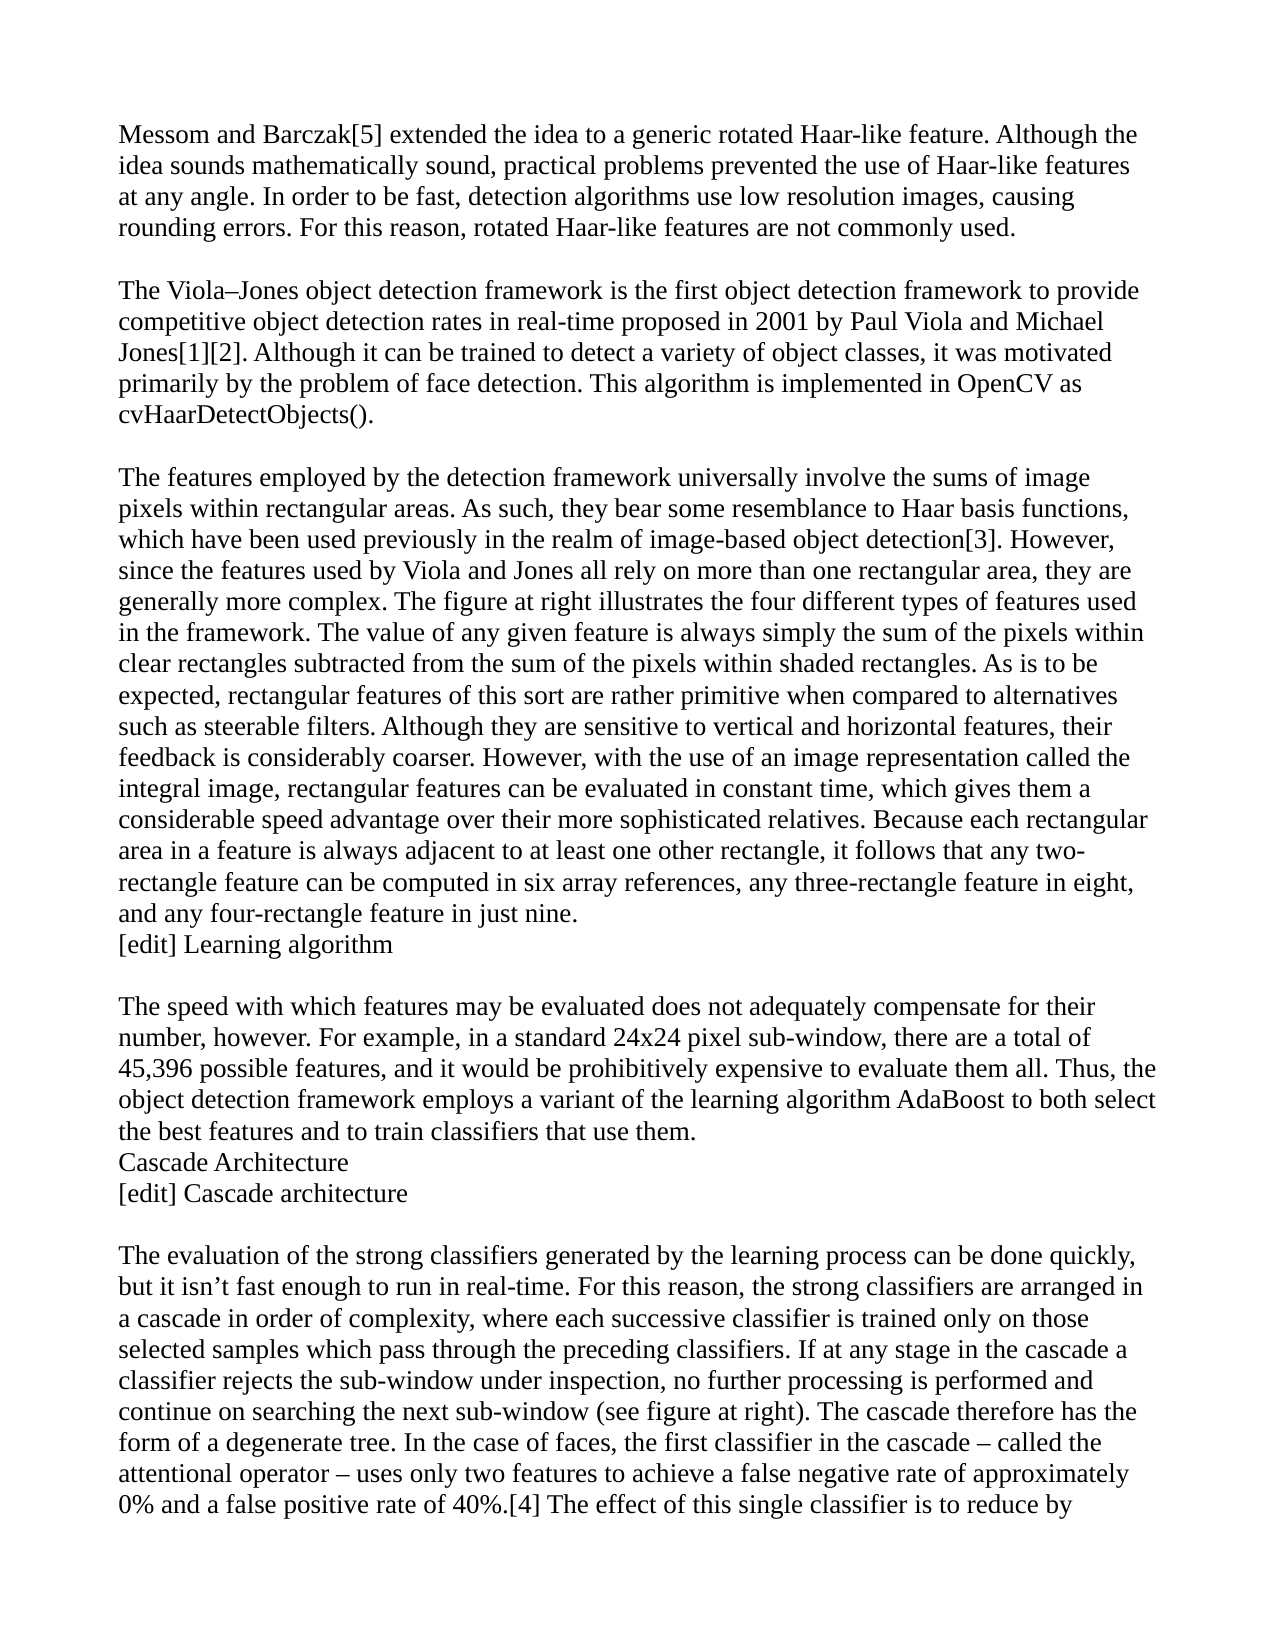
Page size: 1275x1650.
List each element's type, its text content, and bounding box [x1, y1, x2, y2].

text The Viola–Jones object detection framework is the first object detection framework to provide competitive object detection rates in real-time proposed in 2001 by Paul Viola and Michael Jones[1][2]. Although it can be trained to detect a variety of object classes, it was motivated primarily by the problem of face detection. This algorithm is implemented in OpenCV as cvHaarDetectObjects(). [118, 274, 1157, 429]
text The evaluation of the strong classifiers generated by the learning process can be done quickly, but it isn’t fast enough to run in real-time. For this reason, the strong classifiers are arranged in a cascade in order of complexity, where each successive classifier is trained only on those selected samples which pass through the preceding classifiers. If at any stage in the cascade a classifier rejects the sub-window under inspection, no further processing is performed and continue on searching the next sub-window (see figure at right). The cascade therefore has the form of a degenerate tree. In the case of faces, the first classifier in the cascade – called the attentional operator – uses only two features to achieve a false negative rate of approximately 0% and a false positive rate of 40%.[4] The effect of this single classifier is to reduce by [118, 1239, 1157, 1520]
text [edit] Cascade architecture [118, 1177, 1157, 1208]
text The speed with which features may be evaluated does not adequately compensate for their number, however. For example, in a standard 24x24 pixel sub-window, there are a total of 45,396 possible features, and it would be prohibitively expensive to evaluate them all. Thus, the object detection framework employs a variant of the learning algorithm AdaBoost to both select the best features and to train classifiers that use them. [118, 990, 1157, 1146]
text Messom and Barczak[5] extended the idea to a generic rotated Haar-like feature. Although the idea sounds mathematically sound, practical problems prevented the use of Haar-like features at any angle. In order to be fast, detection algorithms use low resolution images, causing rounding errors. For this reason, rotated Haar-like features are not commonly used. [118, 118, 1157, 243]
text [edit] Learning algorithm [118, 928, 1157, 959]
text The features employed by the detection framework universally involve the sums of image pixels within rectangular areas. As such, they bear some resemblance to Haar basis functions, which have been used previously in the realm of image-based object detection[3]. However, since the features used by Viola and Jones all rely on more than one rectangular area, they are generally more complex. The figure at right illustrates the four different types of features used in the framework. The value of any given feature is always simply the sum of the pixels within clear rectangles subtracted from the sum of the pixels within shaded rectangles. As is to be expected, rectangular features of this sort are rather primitive when compared to alternatives such as steerable filters. Although they are sensitive to vertical and horizontal features, their feedback is considerably coarser. However, with the use of an image representation called the integral image, rectangular features can be evaluated in constant time, which gives them a considerable speed advantage over their more sophisticated relatives. Because each rectangular area in a feature is always adjacent to at least one other rectangle, it follows that any two-rectangle feature can be computed in six array references, any three-rectangle feature in eight, and any four-rectangle feature in just nine. [118, 461, 1157, 928]
text Cascade Architecture [118, 1146, 1157, 1177]
